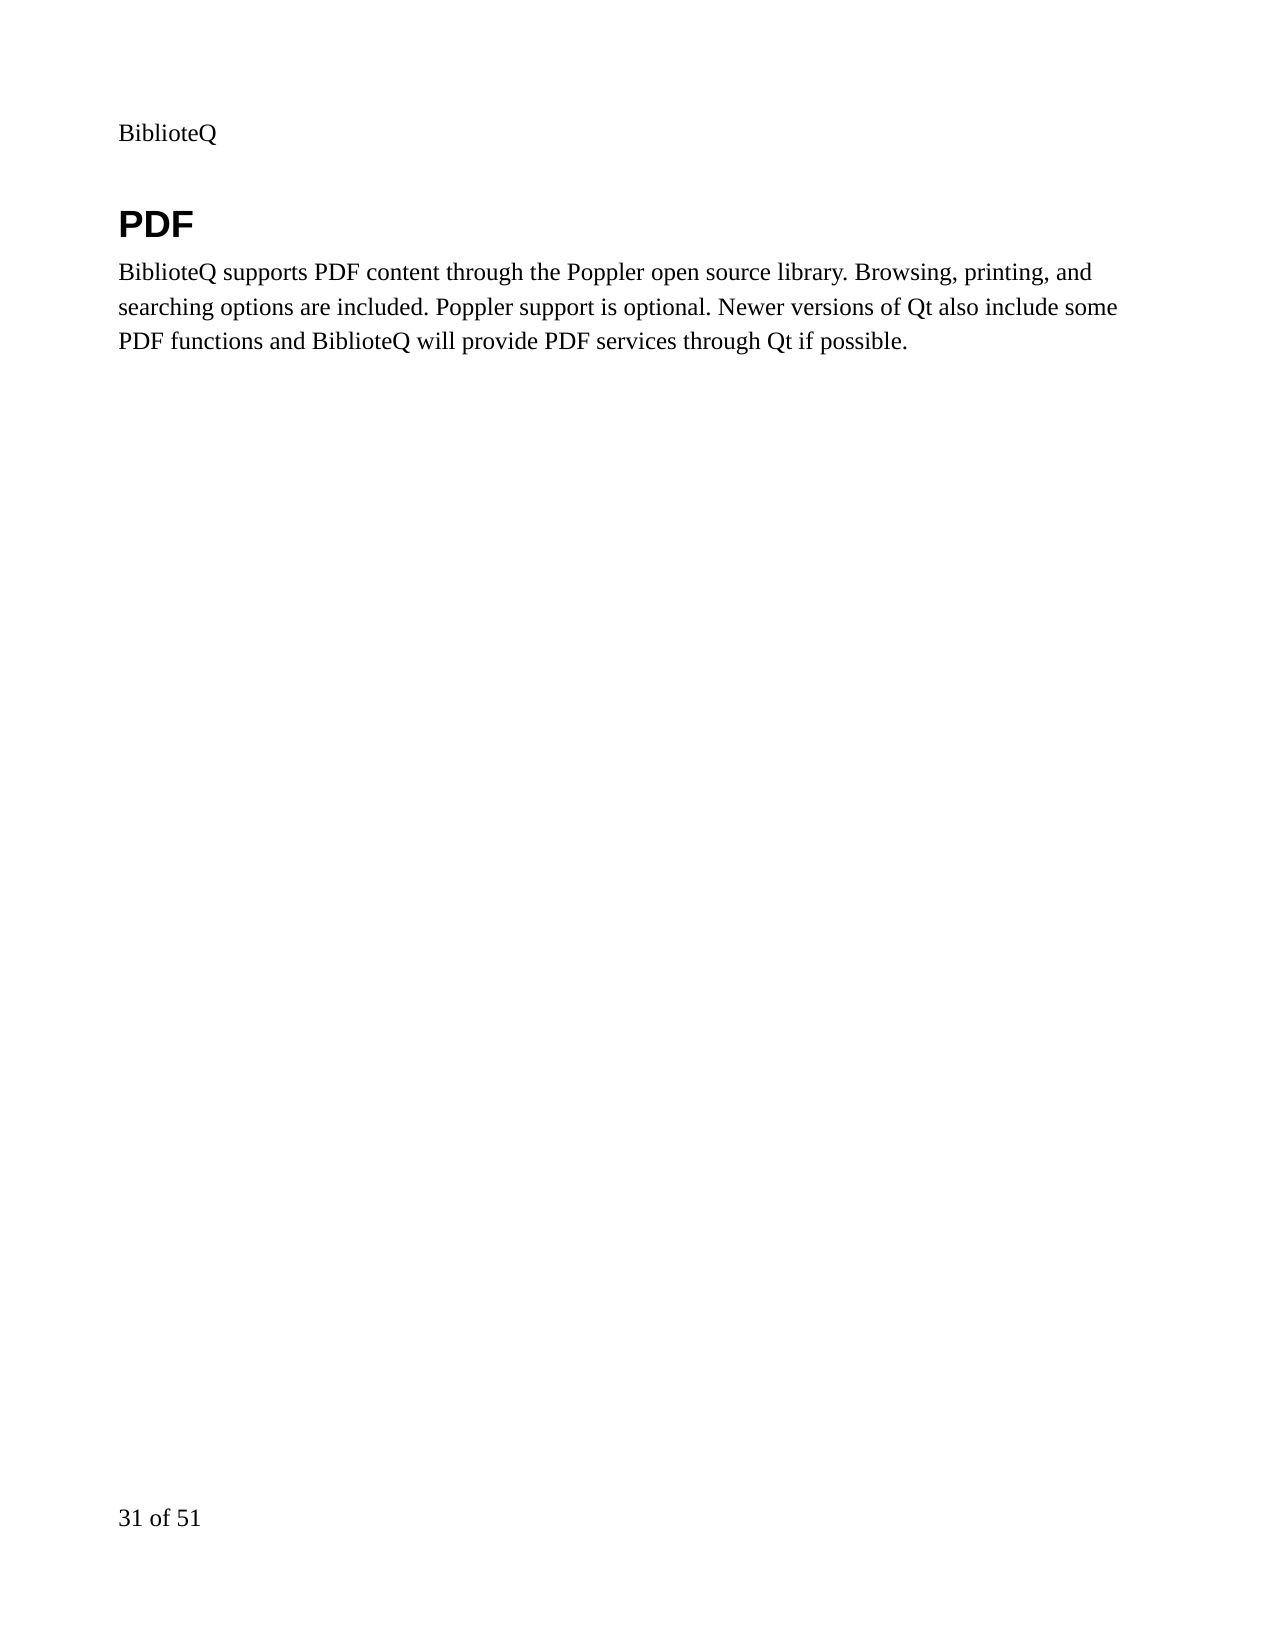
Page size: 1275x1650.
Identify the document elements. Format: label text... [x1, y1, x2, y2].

subtitle PDF [118, 201, 1157, 245]
text BiblioteQ supports PDF content through the Poppler open source library. Browsing, printing, and searching options are included. Poppler support is optional. Newer versions of Qt also include some PDF functions and BiblioteQ will provide PDF services through Qt if possible. [118, 257, 1157, 355]
